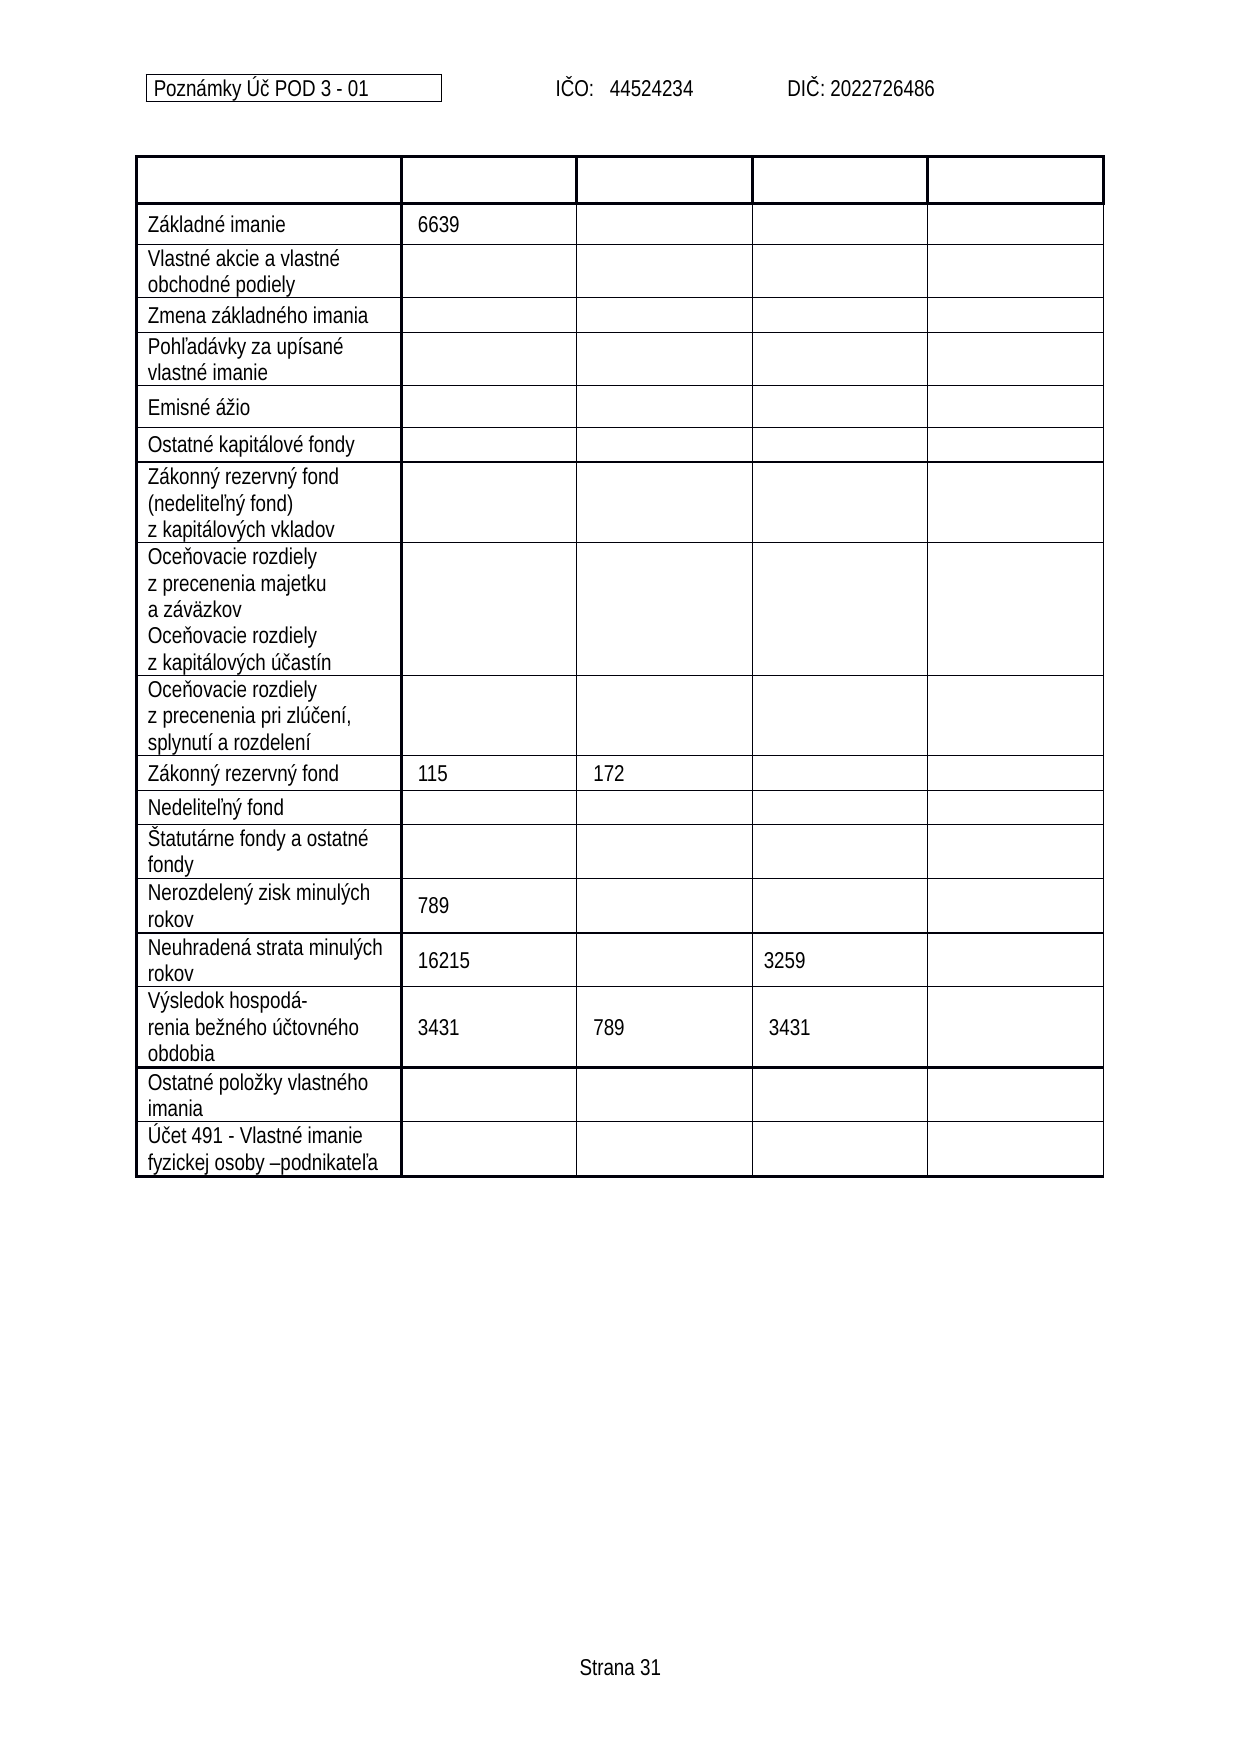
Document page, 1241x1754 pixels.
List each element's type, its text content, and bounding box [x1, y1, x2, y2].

table_cell [753, 428, 927, 461]
table_cell [403, 463, 576, 542]
table_cell [929, 158, 1102, 202]
table_cell [928, 428, 1103, 461]
table_cell [753, 825, 927, 878]
table_cell [403, 676, 576, 755]
table_cell [753, 756, 927, 789]
table_cell [753, 1122, 927, 1175]
table_cell [928, 623, 1103, 675]
table_cell [928, 756, 1103, 789]
table_cell [577, 543, 752, 622]
table_cell [577, 791, 752, 824]
table_cell Neuhradená strata minulých rokov [138, 934, 400, 986]
table_cell [753, 298, 927, 332]
table_cell [577, 676, 752, 755]
table_cell [403, 1122, 576, 1175]
table_cell Výsledok hospodá-renia bežného účtovného obdobia [138, 987, 400, 1066]
table_cell Oceňovacie rozdiely z precenenia pri zlúčení, splynutí a rozdelení [138, 676, 400, 755]
table_cell 3431 [753, 987, 927, 1066]
table_cell 16215 [403, 934, 576, 986]
table_cell 172 [577, 756, 752, 789]
table_cell [403, 386, 576, 427]
table_cell [577, 245, 752, 297]
table_cell [753, 245, 927, 297]
table_cell Oceňovacie rozdiely z kapitálových účastín [138, 623, 400, 675]
table_cell [753, 623, 927, 675]
table_cell [753, 333, 927, 385]
table_cell [403, 333, 576, 385]
table_cell [577, 1069, 752, 1121]
table_cell [928, 1069, 1103, 1121]
table_cell [928, 298, 1103, 332]
table_cell [403, 1069, 576, 1121]
table_cell [928, 676, 1103, 755]
table_cell [928, 463, 1103, 542]
table_cell Ostatné položky vlastného imania [138, 1069, 400, 1121]
table_cell [577, 879, 752, 932]
table_cell [577, 934, 752, 986]
table_cell [577, 205, 752, 243]
table_cell [754, 158, 926, 202]
table_cell [928, 825, 1103, 878]
table_cell [928, 791, 1103, 824]
table_cell Zmena základného imania [138, 298, 400, 332]
table_cell Účet 491 - Vlastné imanie fyzickej osoby –podnikateľa [138, 1122, 400, 1175]
table_cell [403, 543, 576, 622]
table_cell 115 [403, 756, 576, 789]
table_cell Zákonný rezervný fond [138, 756, 400, 789]
table_cell 3431 [403, 987, 576, 1066]
table_cell Oceňovacie rozdiely z precenenia majetku a záväzkov [138, 543, 400, 622]
table_cell [577, 298, 752, 332]
table_cell 3259 [753, 934, 927, 986]
table_cell [577, 333, 752, 385]
table_cell [403, 158, 575, 202]
table_cell [753, 463, 927, 542]
table_cell [753, 791, 927, 824]
table_cell 789 [403, 879, 576, 932]
table_cell [403, 791, 576, 824]
table_cell [403, 245, 576, 297]
table_cell [577, 428, 752, 461]
table_cell [928, 934, 1103, 986]
table_cell [753, 543, 927, 622]
table_cell [403, 428, 576, 461]
table_cell [577, 623, 752, 675]
table_cell [928, 245, 1103, 297]
table_cell [928, 987, 1103, 1066]
table_cell Zákonný rezervný fond (nedeliteľný fond) z kapitálových vkladov [138, 463, 400, 542]
table_cell [928, 205, 1103, 243]
table_cell Ostatné kapitálové fondy [138, 428, 400, 461]
table_cell [138, 158, 400, 202]
table_cell [928, 386, 1103, 427]
table_cell [928, 543, 1103, 622]
table_cell [577, 1122, 752, 1175]
table_cell Štatutárne fondy a ostatné fondy [138, 825, 400, 878]
table_cell [403, 623, 576, 675]
table_cell [753, 676, 927, 755]
table_cell [577, 463, 752, 542]
table_cell Emisné ážio [138, 386, 400, 427]
table_cell [577, 825, 752, 878]
table_cell Vlastné akcie a vlastné obchodné podiely [138, 245, 400, 297]
table_cell [403, 298, 576, 332]
table_cell 789 [577, 987, 752, 1066]
table_cell [578, 158, 751, 202]
table_cell [928, 879, 1103, 932]
table_cell [403, 825, 576, 878]
table_cell [753, 205, 927, 243]
table_cell Základné imanie [138, 205, 400, 243]
table_cell [753, 1069, 927, 1121]
table_cell [753, 879, 927, 932]
table_cell 6639 [403, 205, 576, 243]
table_cell [577, 386, 752, 427]
table_cell Pohľadávky za upísané vlastné imanie [138, 333, 400, 385]
table_cell Nedeliteľný fond [138, 791, 400, 824]
table_cell [753, 386, 927, 427]
table_cell Nerozdelený zisk minulých rokov [138, 879, 400, 932]
table_cell [928, 333, 1103, 385]
table_cell [928, 1122, 1103, 1175]
